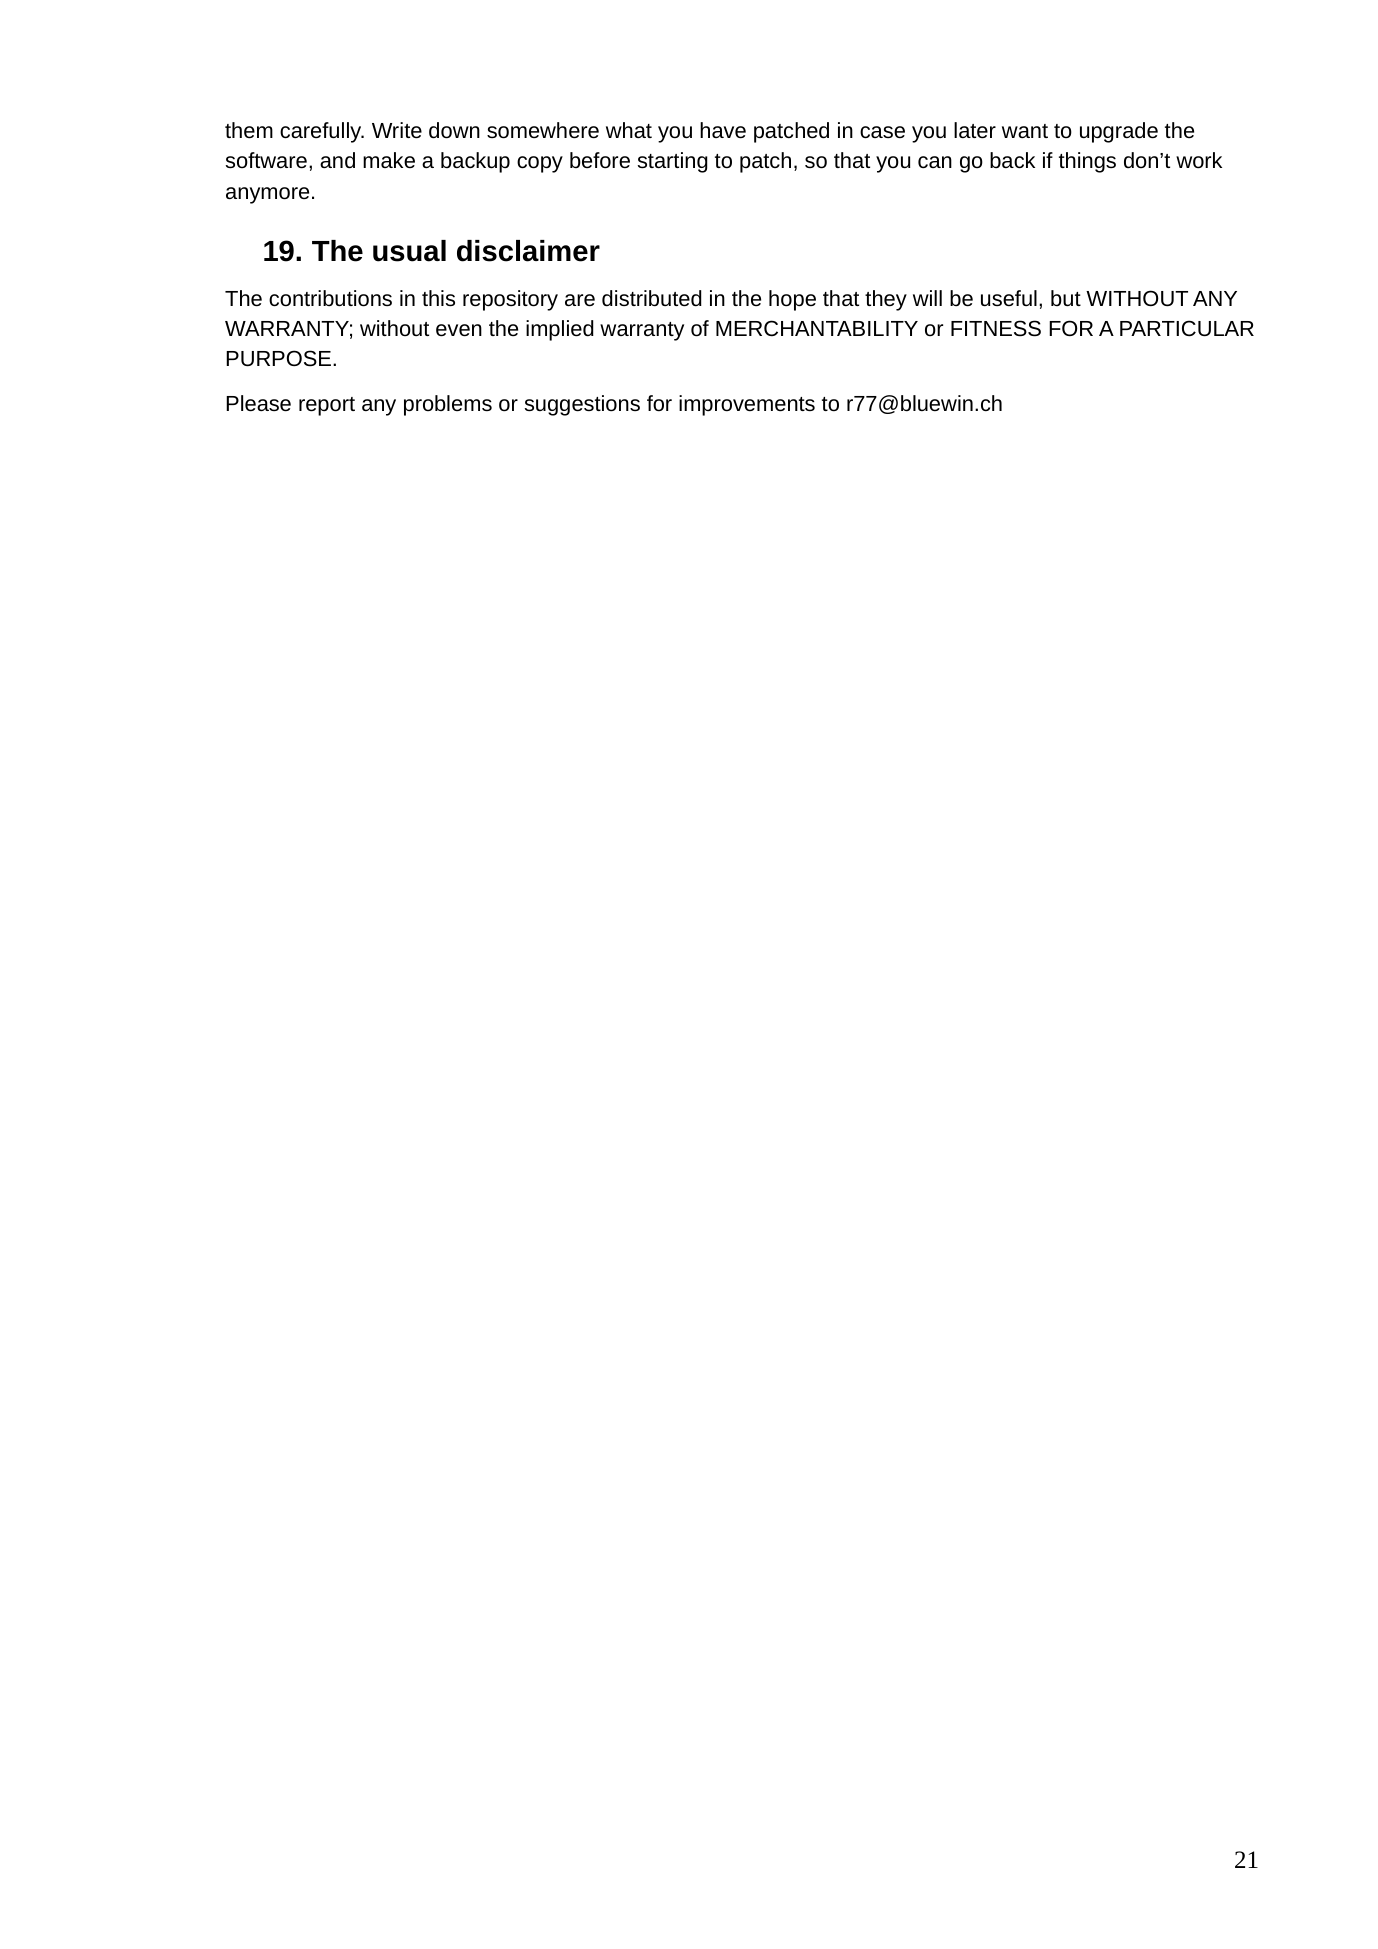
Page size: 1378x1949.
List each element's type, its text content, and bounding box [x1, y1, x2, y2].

text The contributions in this repository are distributed in the hope that they will be useful, but WITHOUT ANY WARRANTY; without even the implied warranty of MERCHANTABILITY or FITNESS FOR A PARTICULAR PURPOSE. [225, 286, 1259, 371]
text them carefully. Write down somewhere what you have patched in case you later want to upgrade the software, and make a backup copy before starting to patch, so that you can go back if things don’t work anymore. [225, 118, 1259, 204]
subtitle The usual disclaimer [262, 234, 1259, 268]
text Please report any problems or suggestions for improvements to r77@bluewin.ch [225, 391, 1259, 416]
